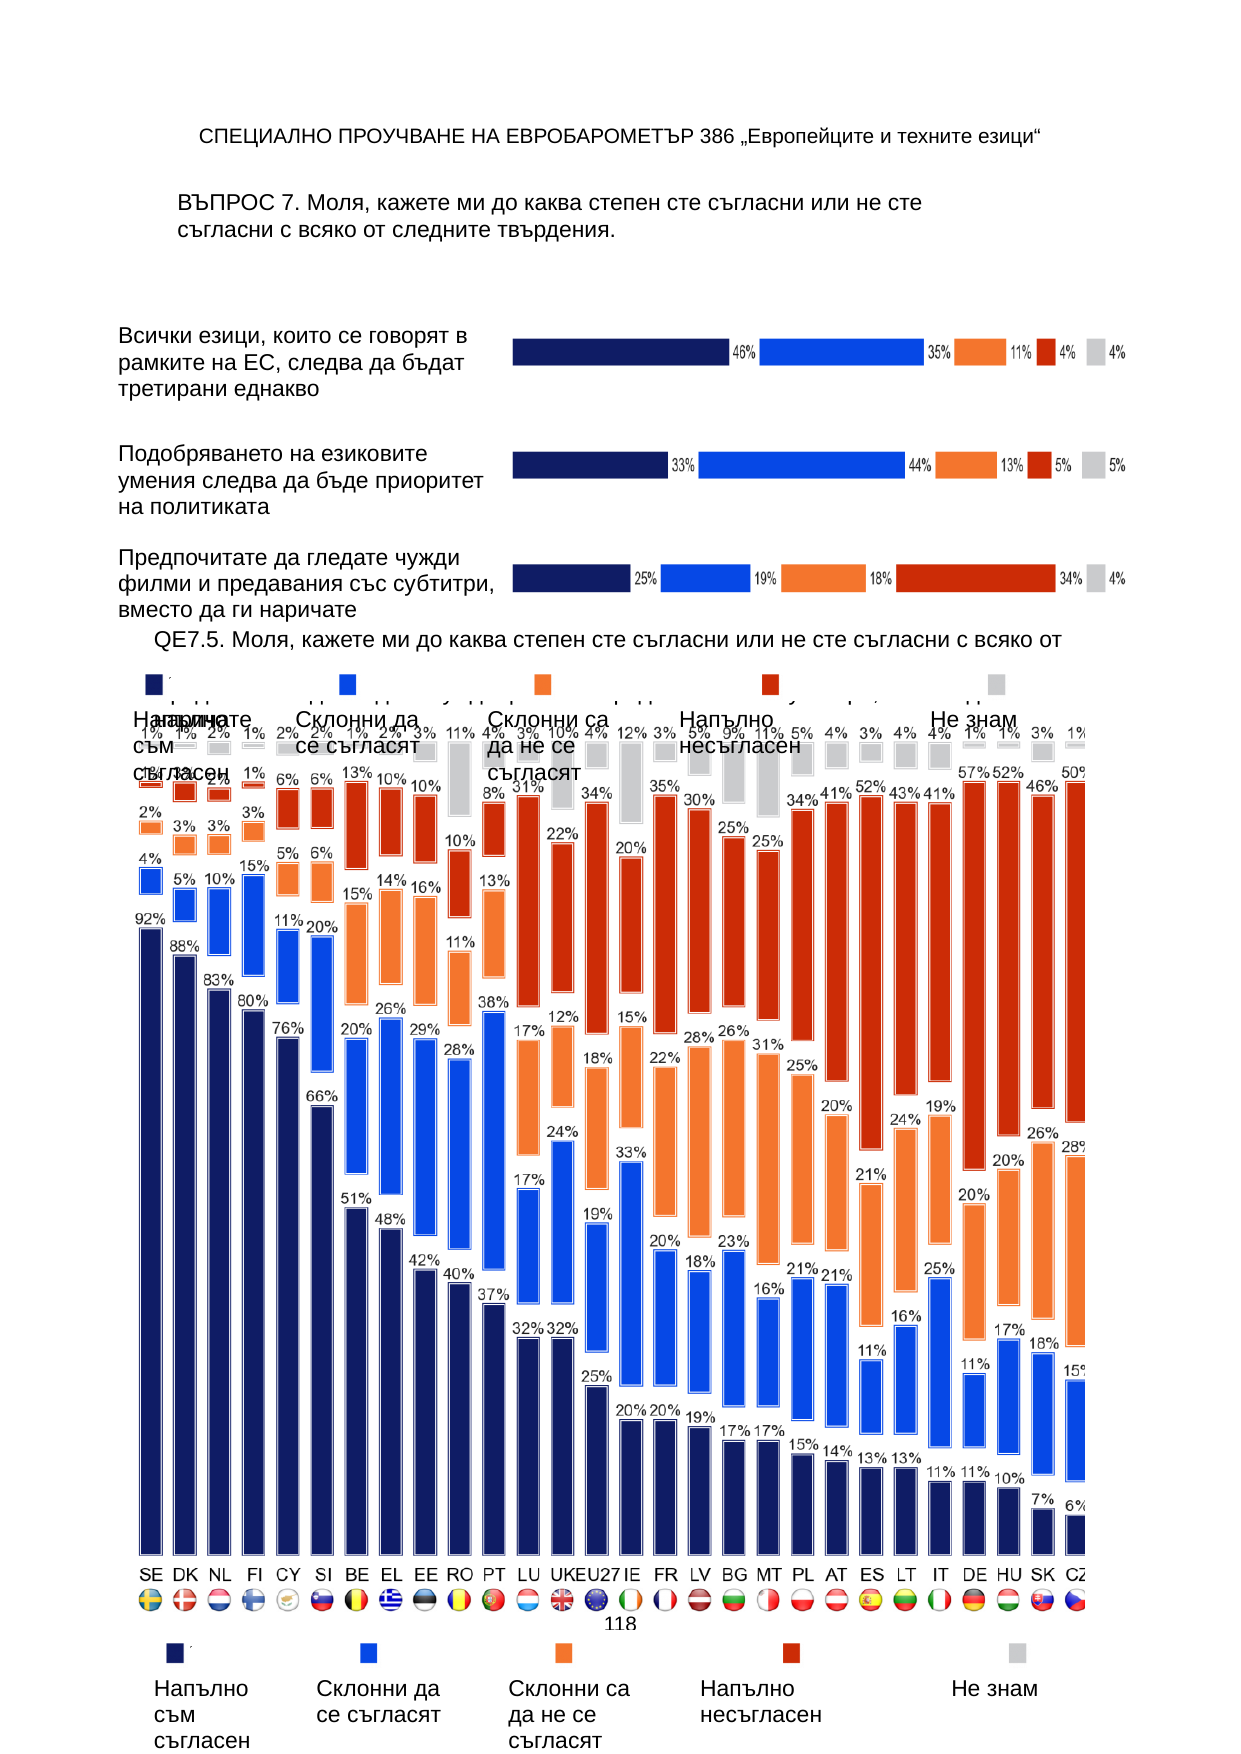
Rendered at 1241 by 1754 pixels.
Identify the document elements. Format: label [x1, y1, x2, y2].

picture [502, 307, 1137, 618]
picture [118, 713, 1085, 1616]
picture [683, 713, 692, 718]
picture [934, 713, 943, 718]
picture [153, 1630, 1129, 1669]
picture [132, 661, 1108, 701]
picture [136, 713, 145, 718]
